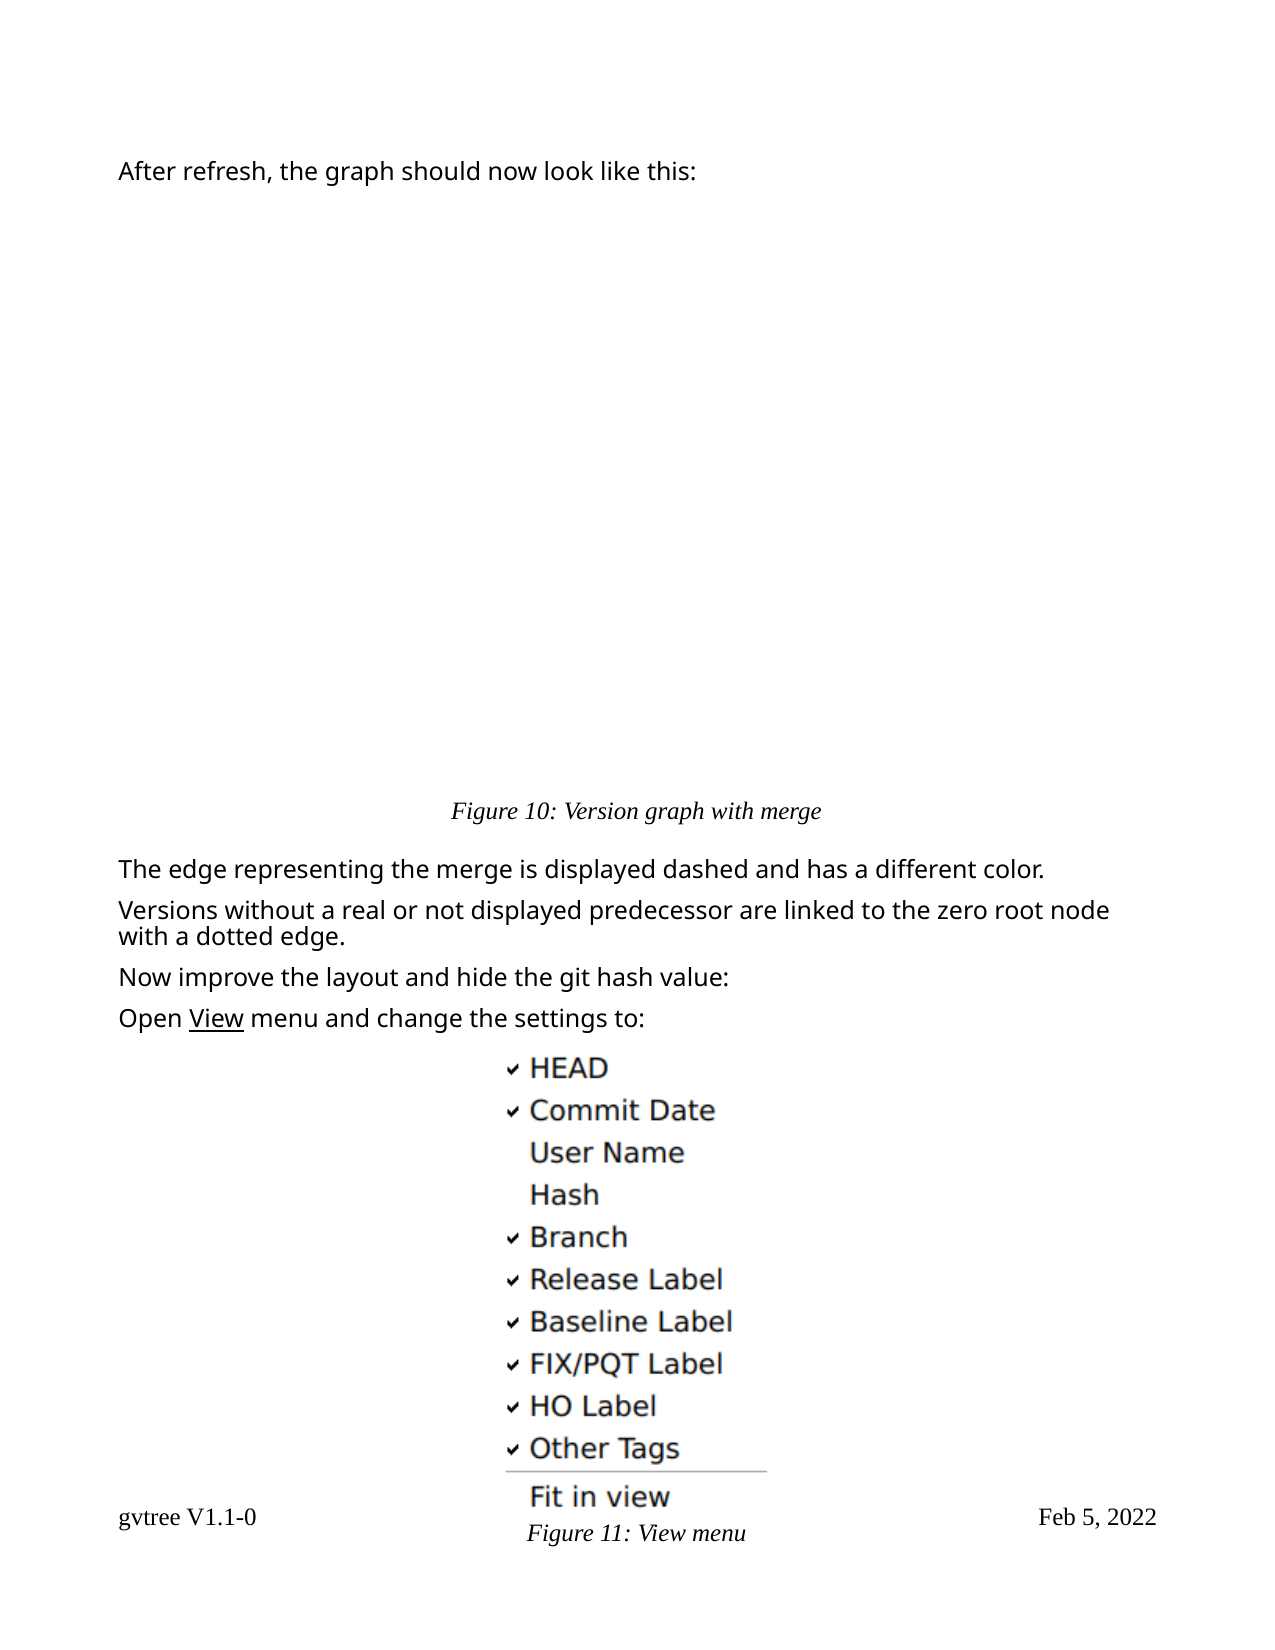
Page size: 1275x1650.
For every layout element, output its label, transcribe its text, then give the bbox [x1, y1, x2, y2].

text The edge representing the merge is displayed dashed and has a different color. [118, 857, 1157, 883]
picture [503, 1047, 772, 1518]
text Open View menu and change the settings to: [118, 1006, 1157, 1033]
text Figure 11: View menu [472, 1518, 803, 1546]
text Versions without a real or not displayed predecessor are linked to the zero root node with a dotted edge. [118, 898, 1157, 951]
text Figure 10: Version graph with merge [240, 213, 1035, 824]
text Now improve the layout and hide the git hash value: [118, 965, 1157, 992]
text After refresh, the graph should now look like this: [118, 159, 1157, 186]
